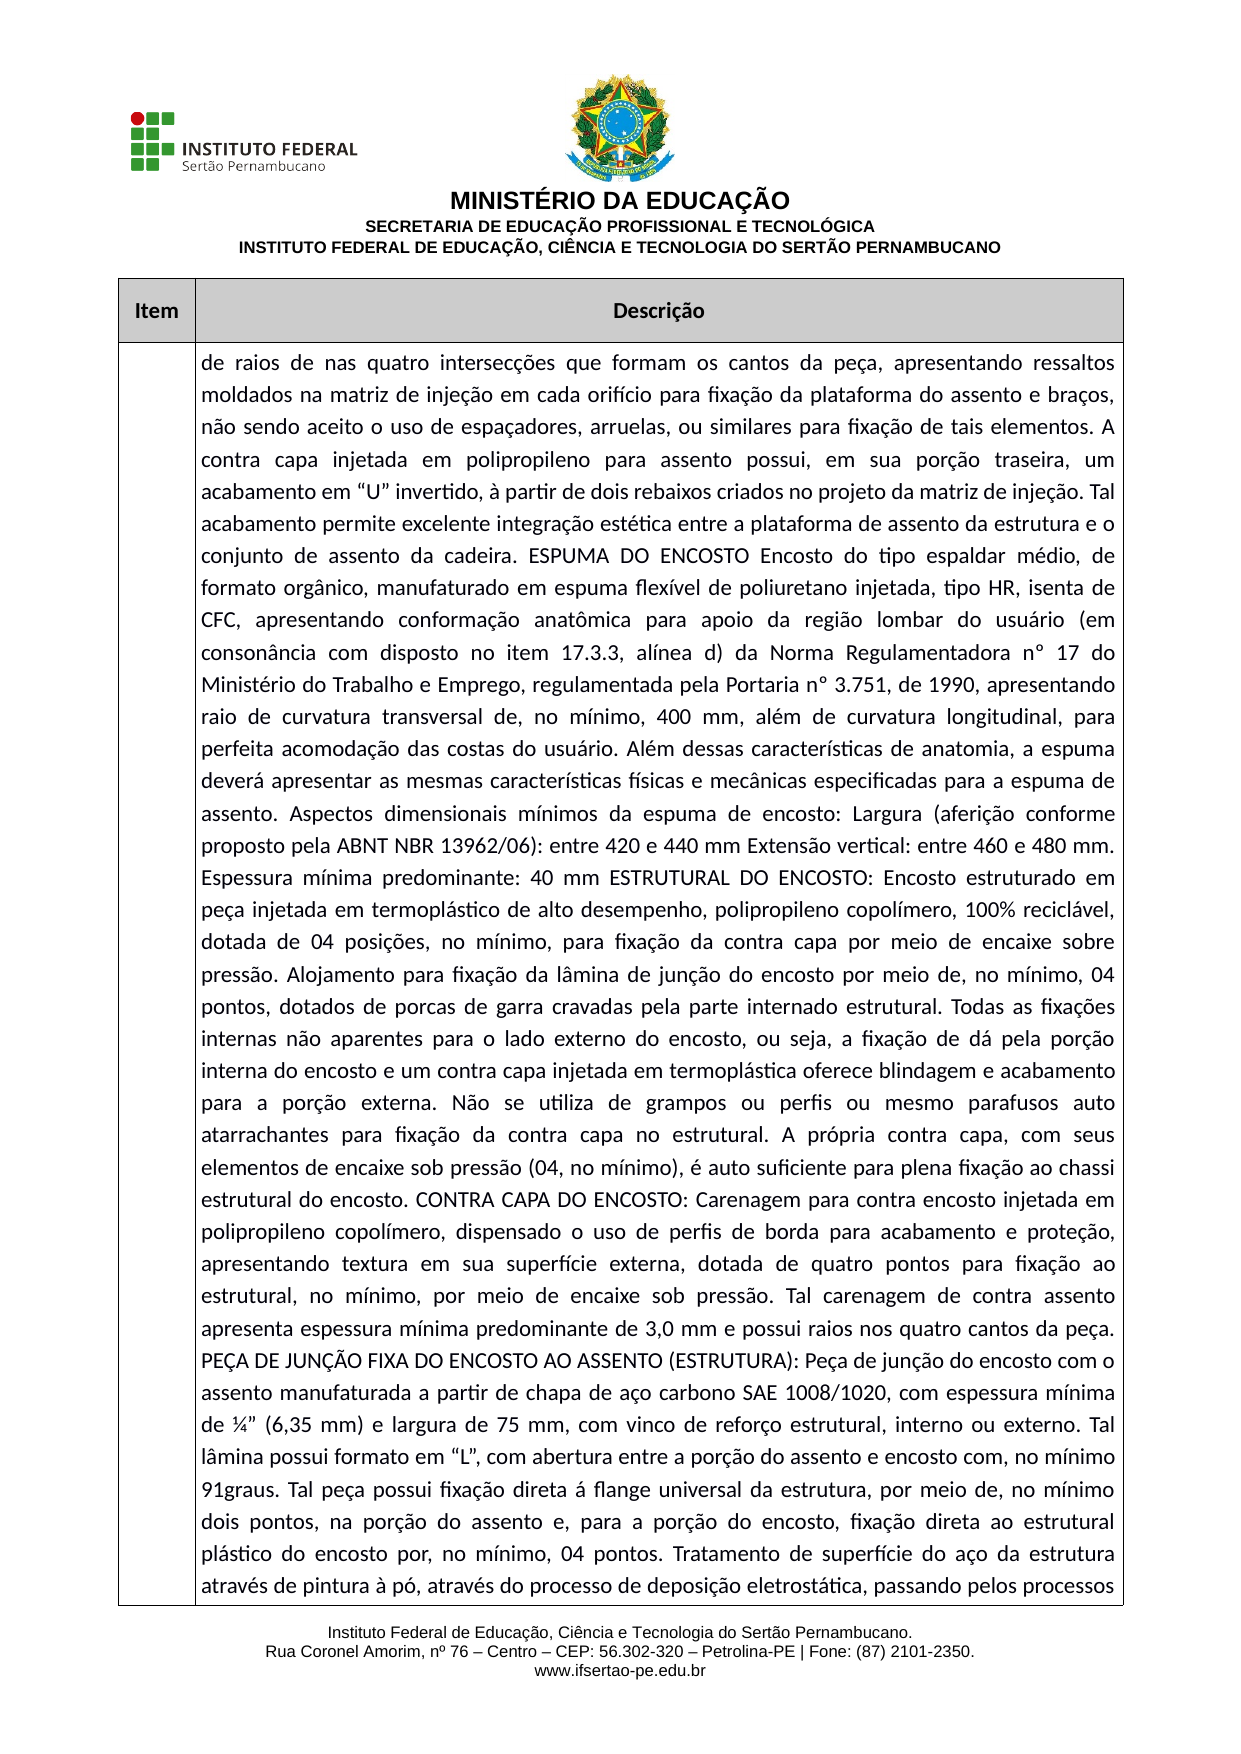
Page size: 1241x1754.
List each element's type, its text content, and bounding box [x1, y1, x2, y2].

table_cell de raios de nas quatro intersecções que formam os cantos da peça, apresentando ressaltos moldados na matriz de injeção em cada orifício para fixação da plataforma do assento e braços, não sendo aceito o uso de espaçadores, arruelas, ou similares para fixação de tais elementos. A contra capa injetada em polipropileno para assento possui, em sua porção traseira, um acabamento em “U” invertido, à partir de dois rebaixos criados no projeto da matriz de injeção. Tal acabamento permite excelente integração estética entre a plataforma de assento da estrutura e o conjunto de assento da cadeira. ESPUMA DO ENCOSTO Encosto do tipo espaldar médio, de formato orgânico, manufaturado em espuma flexível de poliuretano injetada, tipo HR, isenta de CFC, apresentando conformação anatômica para apoio da região lombar do usuário (em consonância com disposto no item 17.3.3, alínea d) da Norma Regulamentadora nº 17 do Ministério do Trabalho e Emprego, regulamentada pela Portaria nº 3.751, de 1990, apresentando raio de curvatura transversal de, no mínimo, 400 mm, além de curvatura longitudinal, para perfeita acomodação das costas do usuário. Além dessas características de anatomia, a espuma deverá apresentar as mesmas características físicas e mecânicas especificadas para a espuma de assento. Aspectos dimensionais mínimos da espuma de encosto: Largura (aferição conforme proposto pela ABNT NBR 13962/06): entre 420 e 440 mm Extensão vertical: entre 460 e 480 mm. Espessura mínima predominante: 40 mm ESTRUTURAL DO ENCOSTO: Encosto estruturado em peça injetada em termoplástico de alto desempenho, polipropileno copolímero, 100% reciclável, dotada de 04 posições, no mínimo, para fixação da contra capa por meio de encaixe sobre pressão. Alojamento para fixação da lâmina de junção do encosto por meio de, no mínimo, 04 pontos, dotados de porcas de garra cravadas pela parte internado estrutural. Todas as fixações internas não aparentes para o lado externo do encosto, ou seja, a fixação de dá pela porção interna do encosto e um contra capa injetada em termoplástica oferece blindagem e acabamento para a porção externa. Não se utiliza de grampos ou perfis ou mesmo parafusos auto atarrachantes para fixação da contra capa no estrutural. A própria contra capa, com seus elementos de encaixe sob pressão (04, no mínimo), é auto suficiente para plena fixação ao chassi estrutural do encosto. CONTRA CAPA DO ENCOSTO: Carenagem para contra encosto injetada em polipropileno copolímero, dispensado o uso de perfis de borda para acabamento e proteção, apresentando textura em sua superfície externa, dotada de quatro pontos para fixação ao estrutural, no mínimo, por meio de encaixe sob pressão. Tal carenagem de contra assento apresenta espessura mínima predominante de 3,0 mm e possui raios nos quatro cantos da peça. PEÇA DE JUNÇÃO FIXA DO ENCOSTO AO ASSENTO (ESTRUTURA): Peça de junção do encosto com o assento manufaturada a partir de chapa de aço carbono SAE 1008/1020, com espessura mínima de ¼” (6,35 mm) e largura de 75 mm, com vinco de reforço estrutural, interno ou externo. Tal lâmina possui formato em “L”, com abertura entre a porção do assento e encosto com, no mínimo 91graus. Tal peça possui fixação direta á flange universal da estrutura, por meio de, no mínimo dois pontos, na porção do assento e, para a porção do encosto, fixação direta ao estrutural plástico do encosto por, no mínimo, 04 pontos. Tratamento de superfície do aço da estrutura através de pintura à pó, através do processo de deposição eletrostática, passando pelos processos [196, 343, 1123, 1605]
picture [565, 74, 675, 182]
table_cell [119, 343, 195, 1605]
table_header Item [119, 279, 195, 342]
table_header Descrição [196, 279, 1123, 342]
picture [130, 112, 358, 171]
